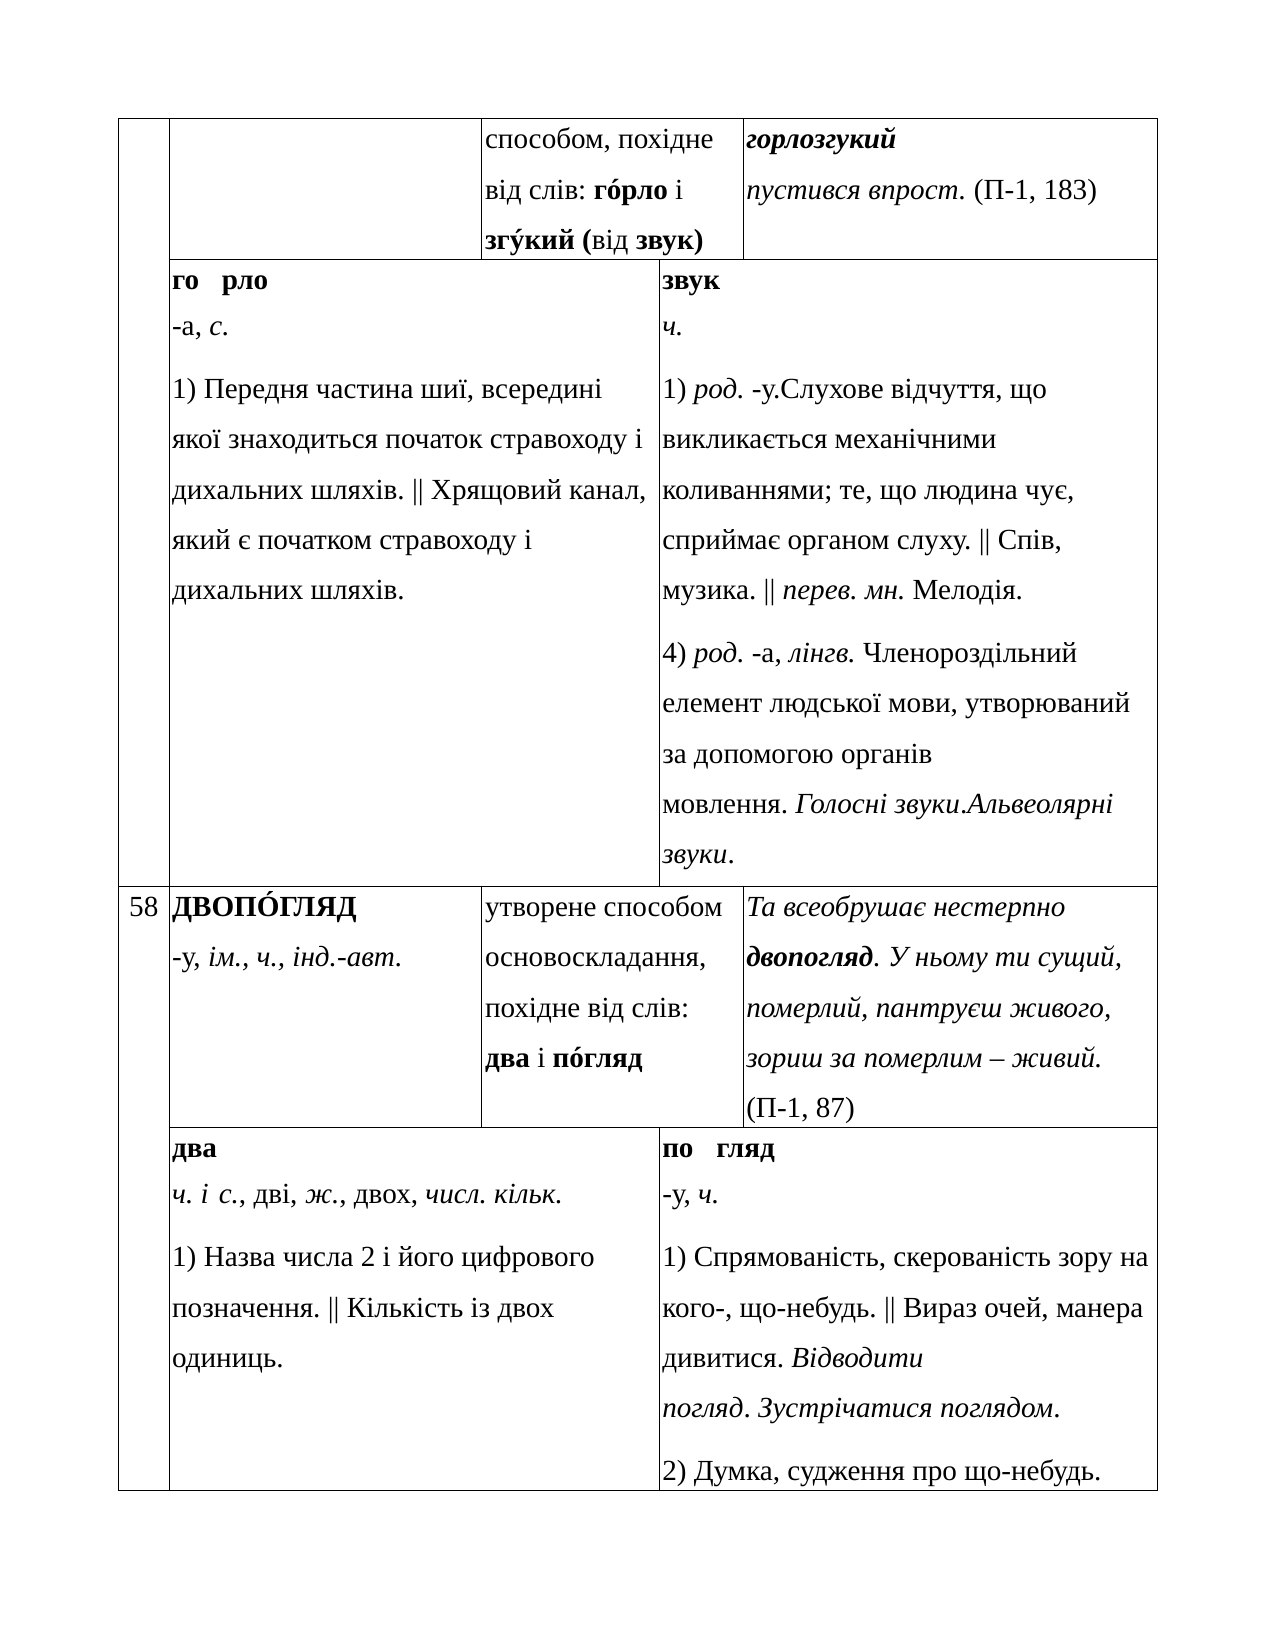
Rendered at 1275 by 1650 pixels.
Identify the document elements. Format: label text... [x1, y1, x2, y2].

table_cell горло -а, с. 1) Передня частина шиї, всередині якої знаходиться початок стравоходу і дихальних шляхів. || Хрящовий канал, який є початком стравоходу і дихальних шляхів. [170, 260, 659, 886]
table_cell утворене способом основоскладання, похідне від слів: два і пóгляд [482, 887, 743, 1127]
table_cell Двопóгляд -у, ім., ч., інд.-авт. [170, 887, 481, 1127]
table_cell горлозгукий пустився впрост. (П‑1, 183) [744, 119, 1157, 259]
table_cell погляд -у, ч. 1) Спрямованість, скерованість зору на кого-, що-небудь. || Вираз очей, манера дивитися. Відводити погляд. Зустрічатися поглядом. 2) Думка, судження про що-небудь. [660, 1128, 1157, 1490]
table_cell 58 [119, 887, 169, 1490]
table_cell [170, 119, 481, 259]
table_cell [119, 119, 169, 886]
table_cell Та всеобрушає нестерпно двопогляд. У ньому ти сущий, померлий, пантруєш живого, зориш за померлим – живий. (П‑1, 87) [744, 887, 1157, 1127]
table_cell два ч. і с., дві, ж., двох, числ. кільк. 1) Назва числа 2 і його цифрового позначення. || Кількість із двох одиниць. [170, 1128, 659, 1490]
table_cell звук ч. 1) род. -у.Слухове відчуття, що викликається механічними коливаннями; те, що людина чує, сприймає органом слуху. || Спів, музика. || перев. мн. Мелодія. 4) род. -а, лінгв. Членороздільний елемент людської мови, утворюваний за допомогою органів мовлення. Голосні звуки.Альвеолярні звуки. [660, 260, 1157, 886]
table_cell способом, похідне від слів: гóрло і згýкий (від звук) [482, 119, 743, 259]
